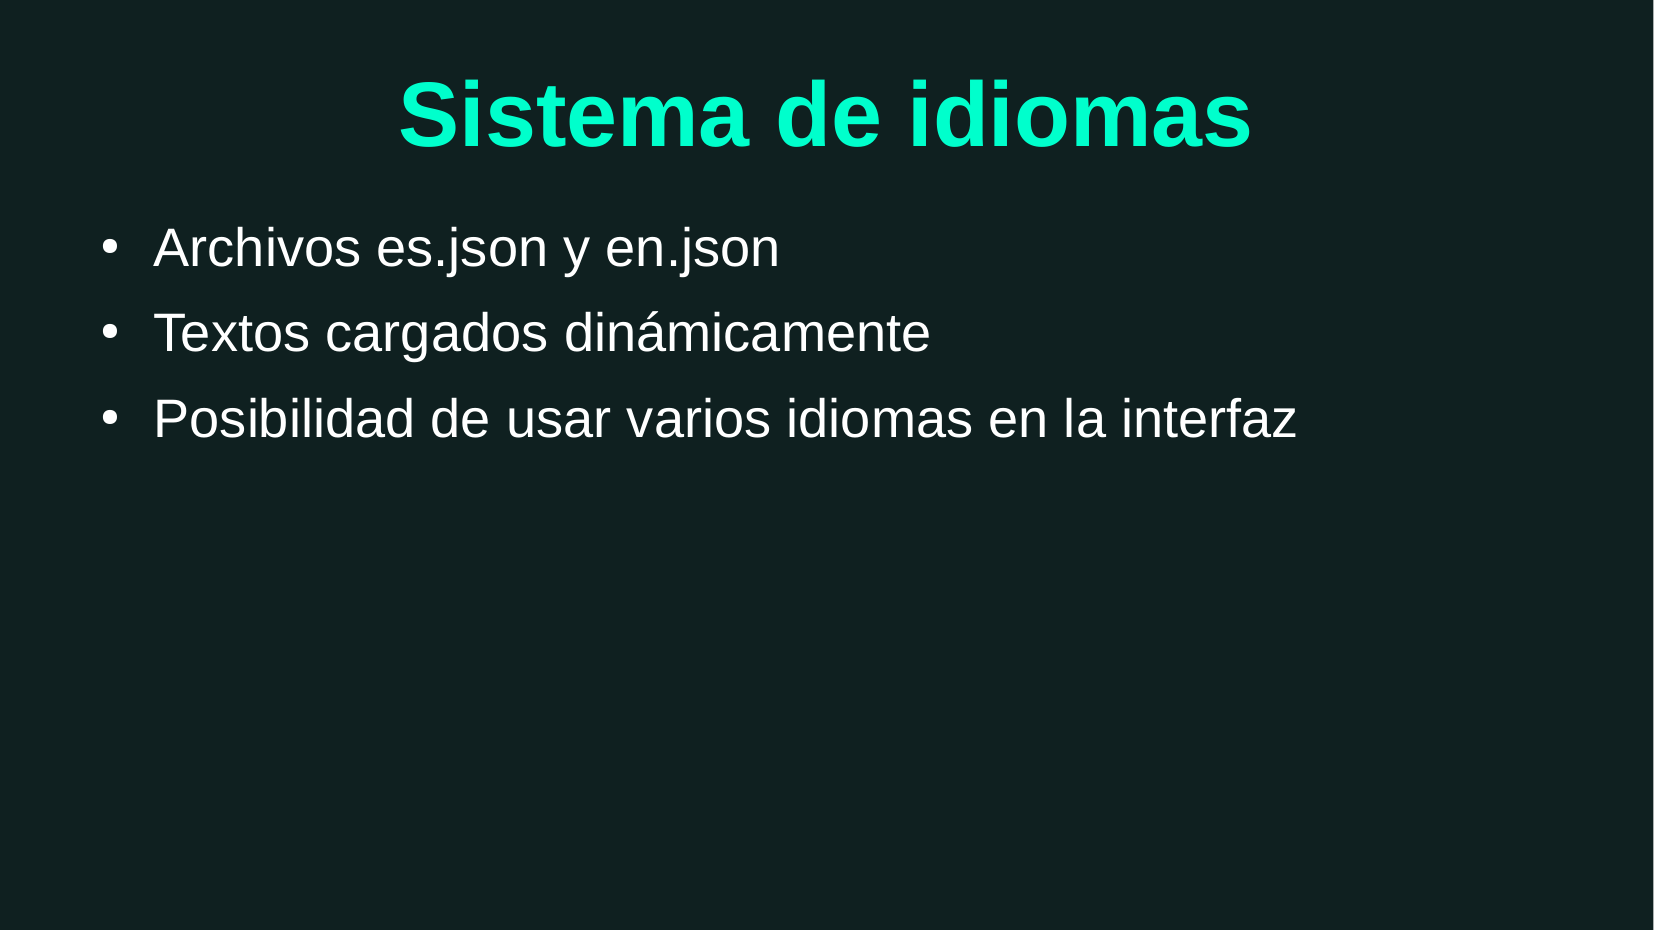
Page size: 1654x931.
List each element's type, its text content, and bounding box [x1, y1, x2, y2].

list Archivos es.json y en.json Textos cargados dinámicamente Posibilidad de usar varios idiomas en la interfaz [82, 217, 1571, 758]
title Sistema de idiomas [82, 37, 1571, 193]
